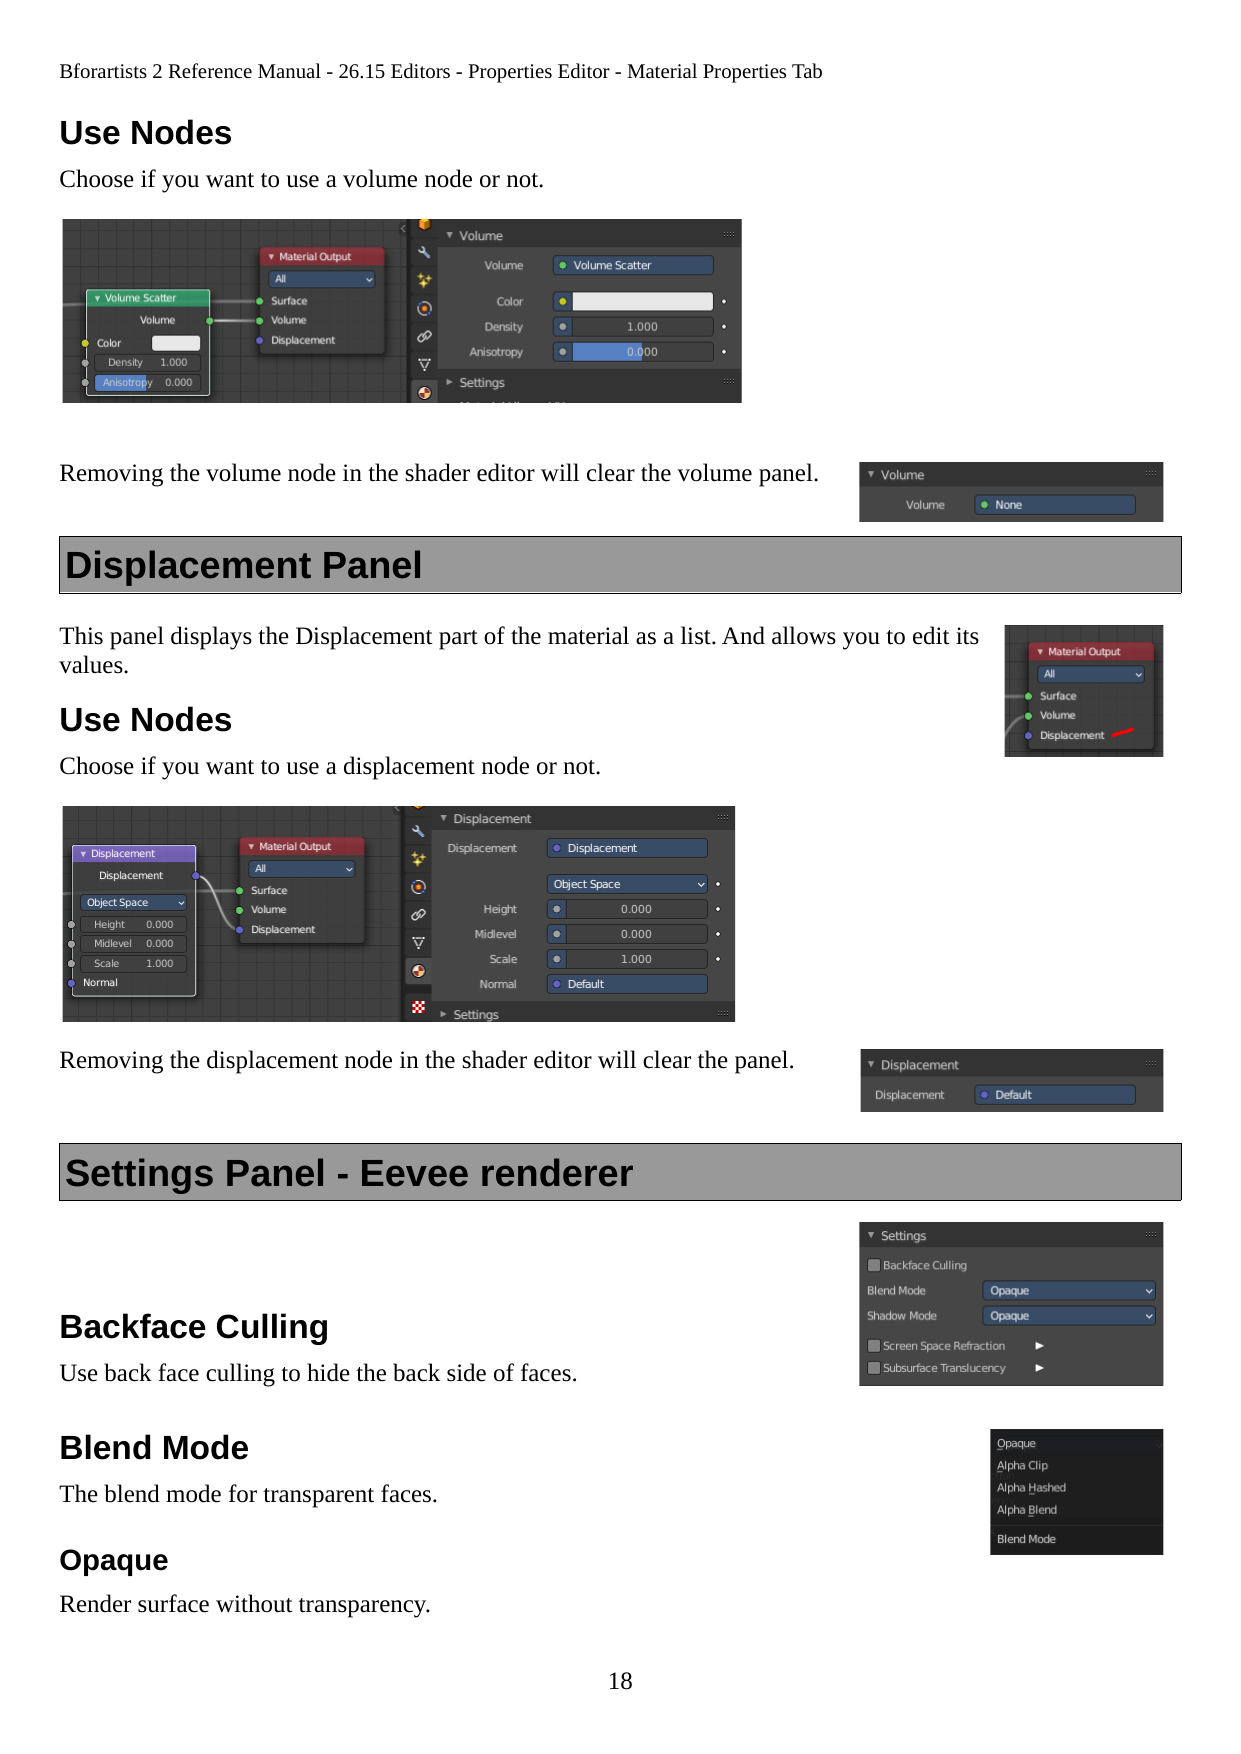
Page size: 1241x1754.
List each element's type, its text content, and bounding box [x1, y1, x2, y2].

picture [860, 1049, 1164, 1112]
picture [859, 462, 1164, 522]
text Removing the displacement node in the shader editor will clear the panel. [59, 1045, 1181, 1074]
subtitle Backface Culling [59, 1307, 859, 1346]
text Use back face culling to hide the back side of faces. [59, 1358, 1181, 1387]
table_header Settings Panel - Eevee renderer [60, 1144, 1181, 1200]
subtitle Use Nodes [59, 699, 1004, 738]
subtitle [1164, 699, 1181, 738]
text This panel displays the Displacement part of the material as a list. And allows you to edit its values. [59, 621, 1181, 679]
table_header Displacement Panel [60, 537, 1181, 592]
text Removing the volume node in the shader editor will clear the volume panel. [59, 458, 1181, 487]
picture [62, 806, 736, 1022]
subtitle Opaque [59, 1543, 1181, 1576]
text Choose if you want to use a displacement node or not. [59, 751, 1181, 779]
picture [1004, 625, 1164, 757]
text Render surface without transparency. [59, 1589, 1181, 1618]
picture [859, 1222, 1164, 1386]
text Choose if you want to use a volume node or not. [59, 164, 1181, 192]
subtitle Use Nodes [59, 113, 1181, 151]
subtitle Blend Mode [59, 1428, 1181, 1467]
picture [990, 1429, 1164, 1555]
text The blend mode for transparent faces. [59, 1479, 990, 1508]
subtitle [1164, 1307, 1181, 1346]
picture [62, 219, 742, 403]
